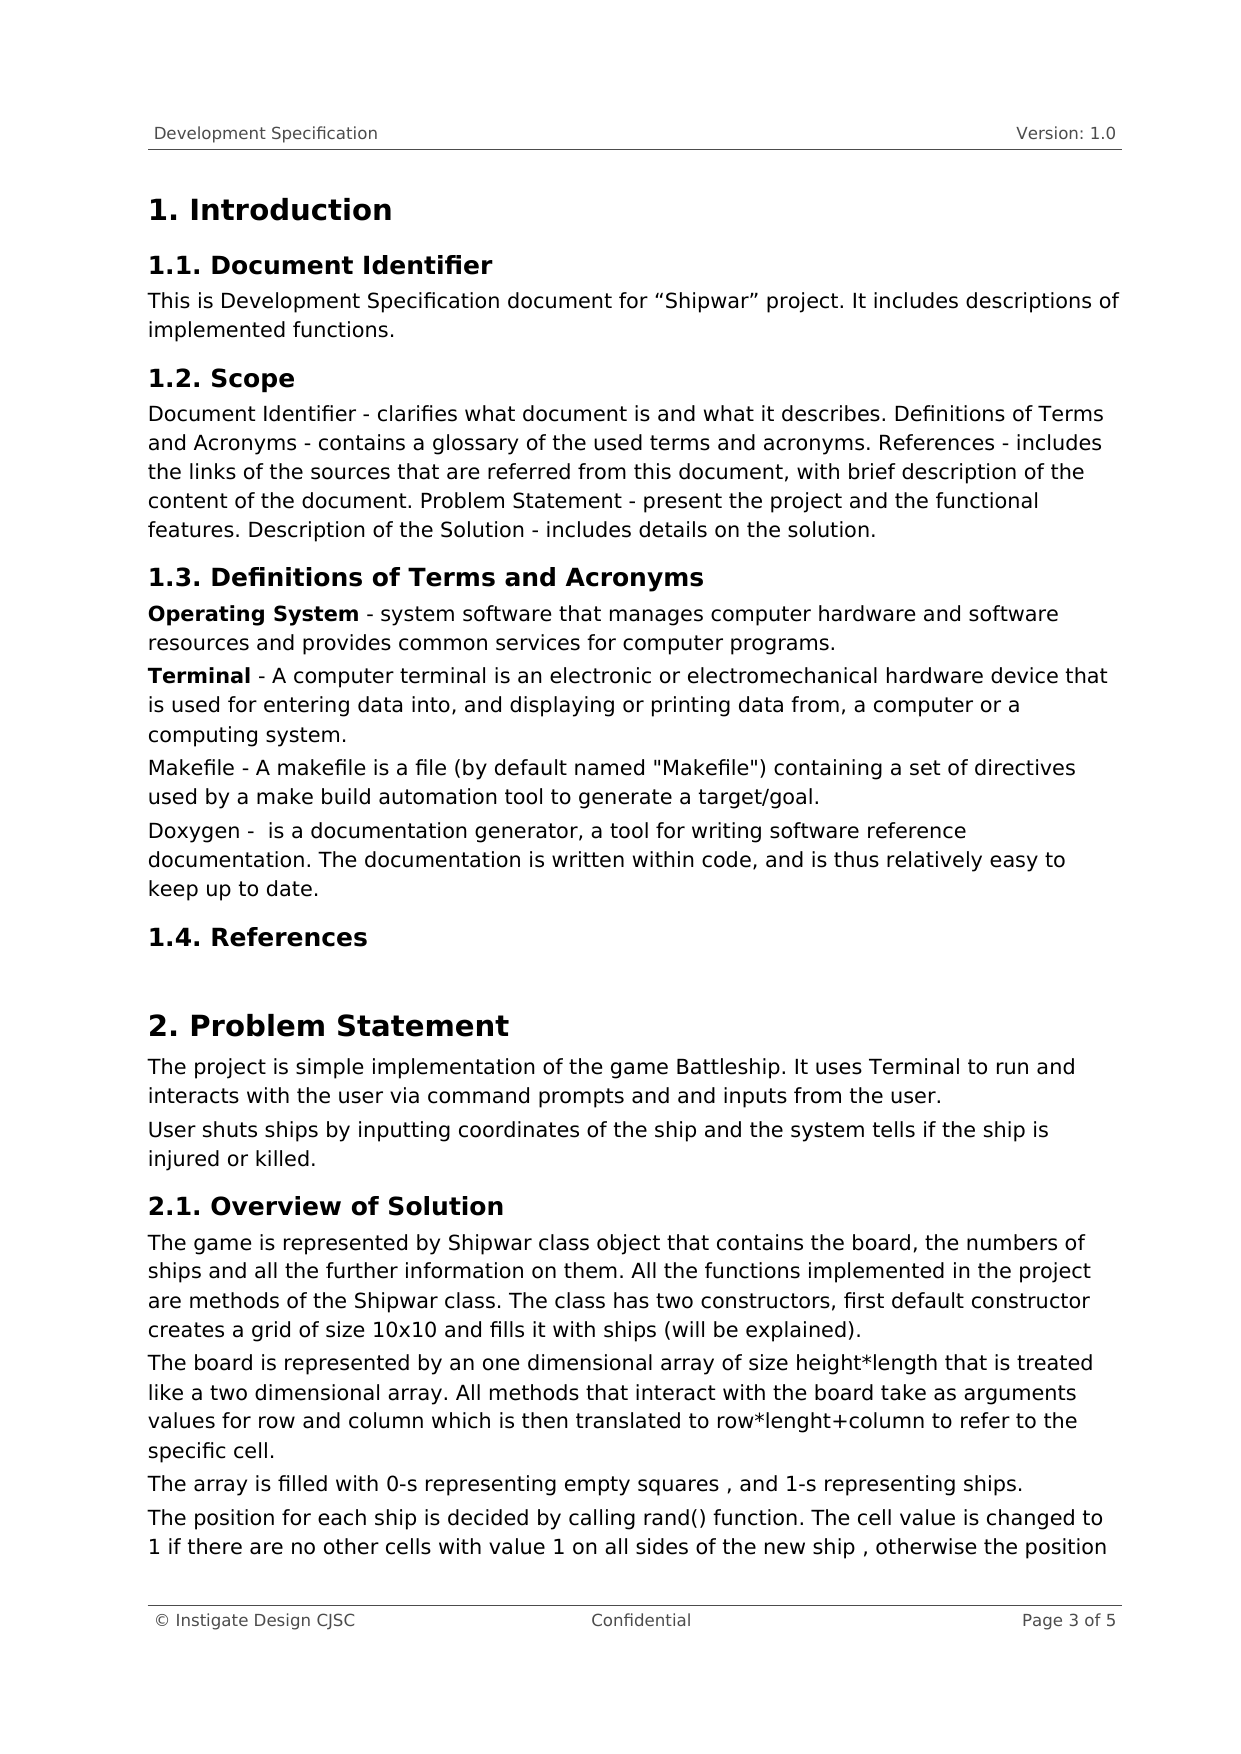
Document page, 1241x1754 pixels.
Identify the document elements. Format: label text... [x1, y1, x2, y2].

subtitle Overview of Solution [148, 1192, 1122, 1222]
text Document Identifier - clarifies what document is and what it describes. Definitions of Terms and Acronyms - contains a glossary of the used terms and acronyms. References - includes the links of the sources that are referred from this document, with brief description of the content of the document. Problem Statement - present the project and the functional features. Description of the Solution - includes details on the solution. [148, 402, 1122, 542]
text Terminal - A computer terminal is an electronic or electromechanical hardware device that is used for entering data into, and displaying or printing data from, a computer or a computing system. [148, 664, 1122, 747]
text This is Development Specification document for “Shipwar” project. It includes descriptions of implemented functions. [148, 289, 1122, 343]
subtitle Introduction [148, 194, 1122, 228]
subtitle References [148, 923, 1122, 952]
text Makefile - A makefile is a file (by default named "Makefile") containing a set of directives used by a make build automation tool to generate a target/goal. [148, 756, 1122, 810]
subtitle Definitions of Terms and Acronyms [148, 564, 1122, 593]
subtitle Scope [148, 364, 1122, 393]
text Doxygen - is a documentation generator, a tool for writing software reference documentation. The documentation is written within code, and is thus relatively easy to keep up to date. [148, 819, 1122, 902]
text The position for each ship is decided by calling rand() function. The cell value is changed to 1 if there are no other cells with value 1 on all sides of the new ship , otherwise the position [148, 1506, 1122, 1559]
text The game is represented by Shipwar class object that contains the board, the numbers of ships and all the further information on them. All the functions implemented in the project are methods of the Shipwar class. The class has two constructors, first default constructor creates a grid of size 10x10 and fills it with ships (will be explained). [148, 1231, 1122, 1342]
subtitle Document Identifier [148, 251, 1122, 280]
text The board is represented by an one dimensional array of size height*length that is treated like a two dimensional array. All methods that interact with the board take as arguments values for row and column which is then translated to row*lenght+column to refer to the specific cell. [148, 1351, 1122, 1463]
text The array is filled with 0-s representing empty squares , and 1-s representing ships. [148, 1472, 1122, 1497]
text The project is simple implementation of the game Battleship. It uses Terminal to run and interacts with the user via command prompts and and inputs from the user. [148, 1055, 1122, 1108]
subtitle Problem Statement [148, 1009, 1122, 1043]
text Operating System - system software that manages computer hardware and software resources and provides common services for computer programs. [148, 602, 1122, 655]
text User shuts ships by inputting coordinates of the ship and the system tells if the ship is injured or killed. [148, 1118, 1122, 1171]
